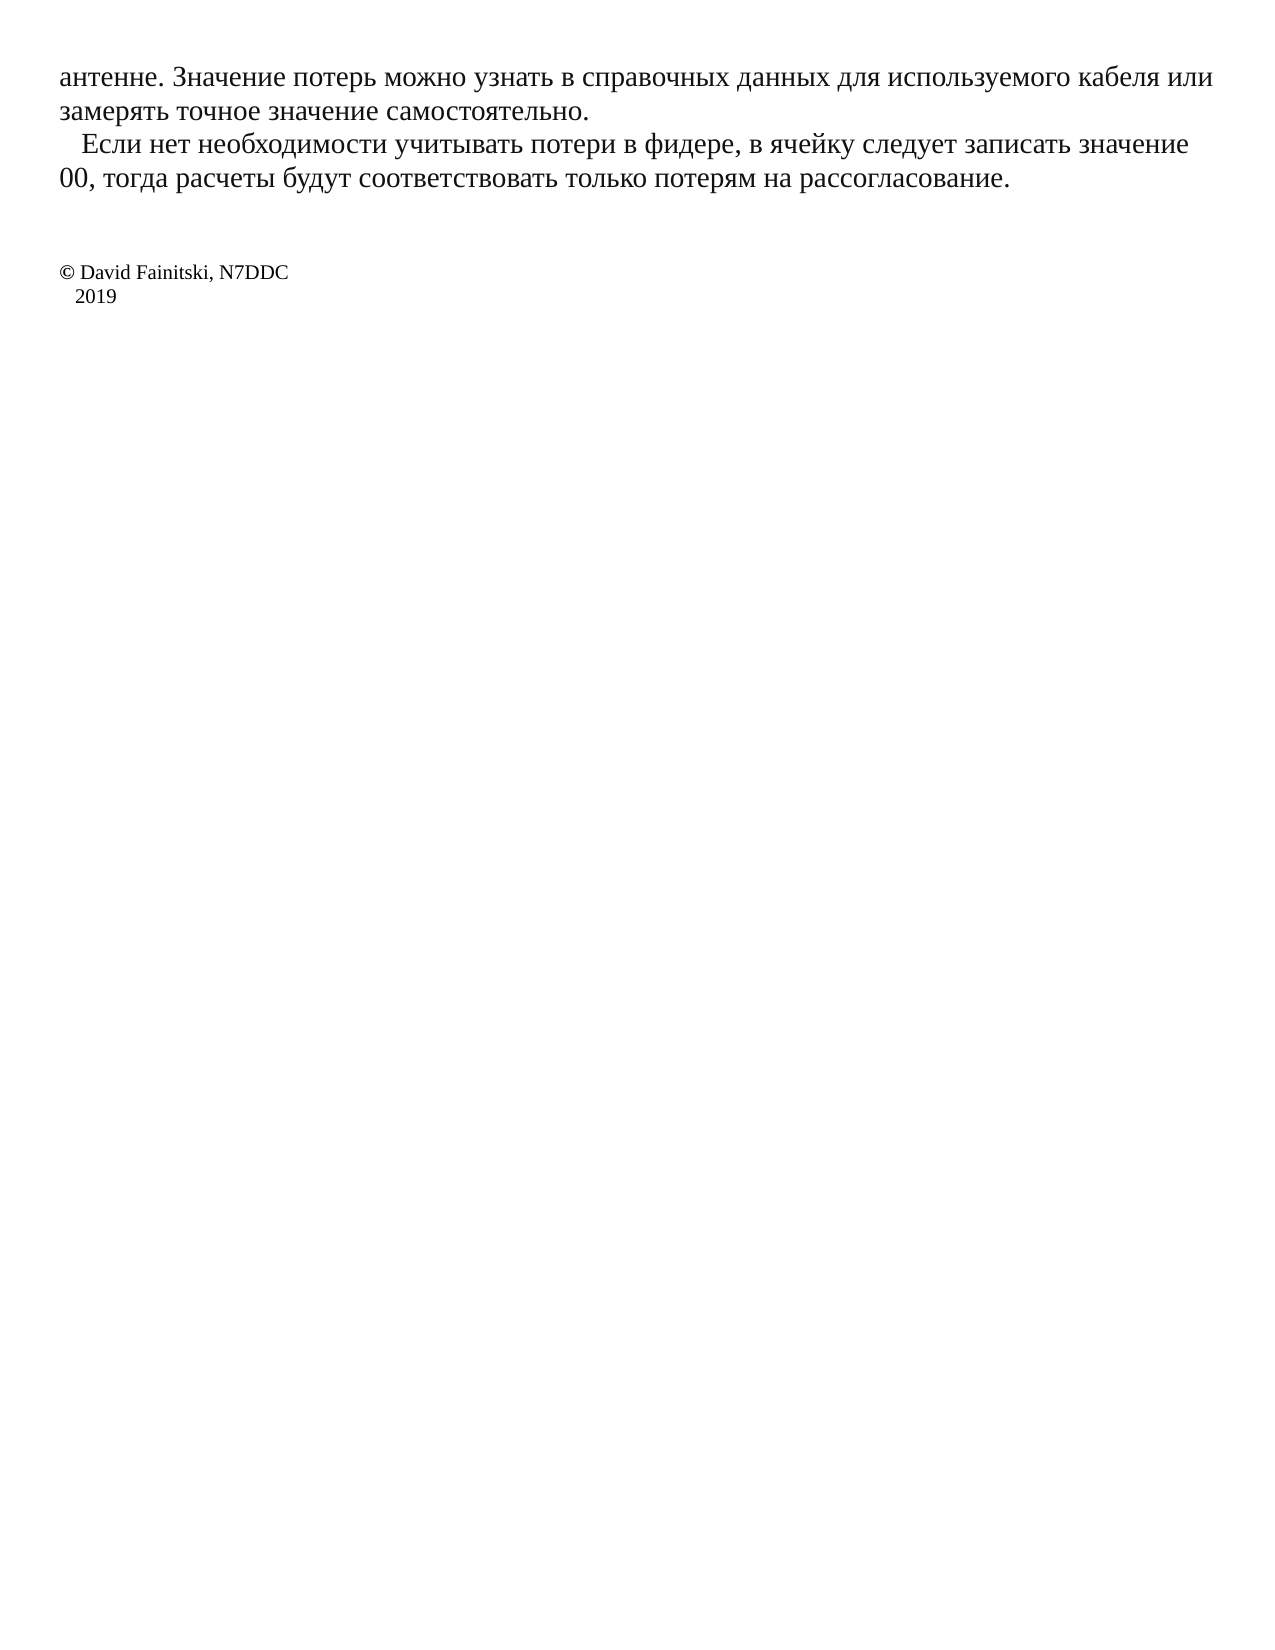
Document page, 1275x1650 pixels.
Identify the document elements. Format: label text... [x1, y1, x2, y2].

text 2019 [59, 284, 1216, 337]
text антенне. Значение потерь можно узнать в справочных данных для используемого кабеля или замерять точное значение самостоятельно. Если нет необходимости учитывать потери в фидере, в ячейку следует записать значение 00, тогда расчеты будут соответствовать только потерям на рассогласование. [59, 59, 1216, 193]
text © David Fainitski, N7DDC [59, 260, 1216, 284]
